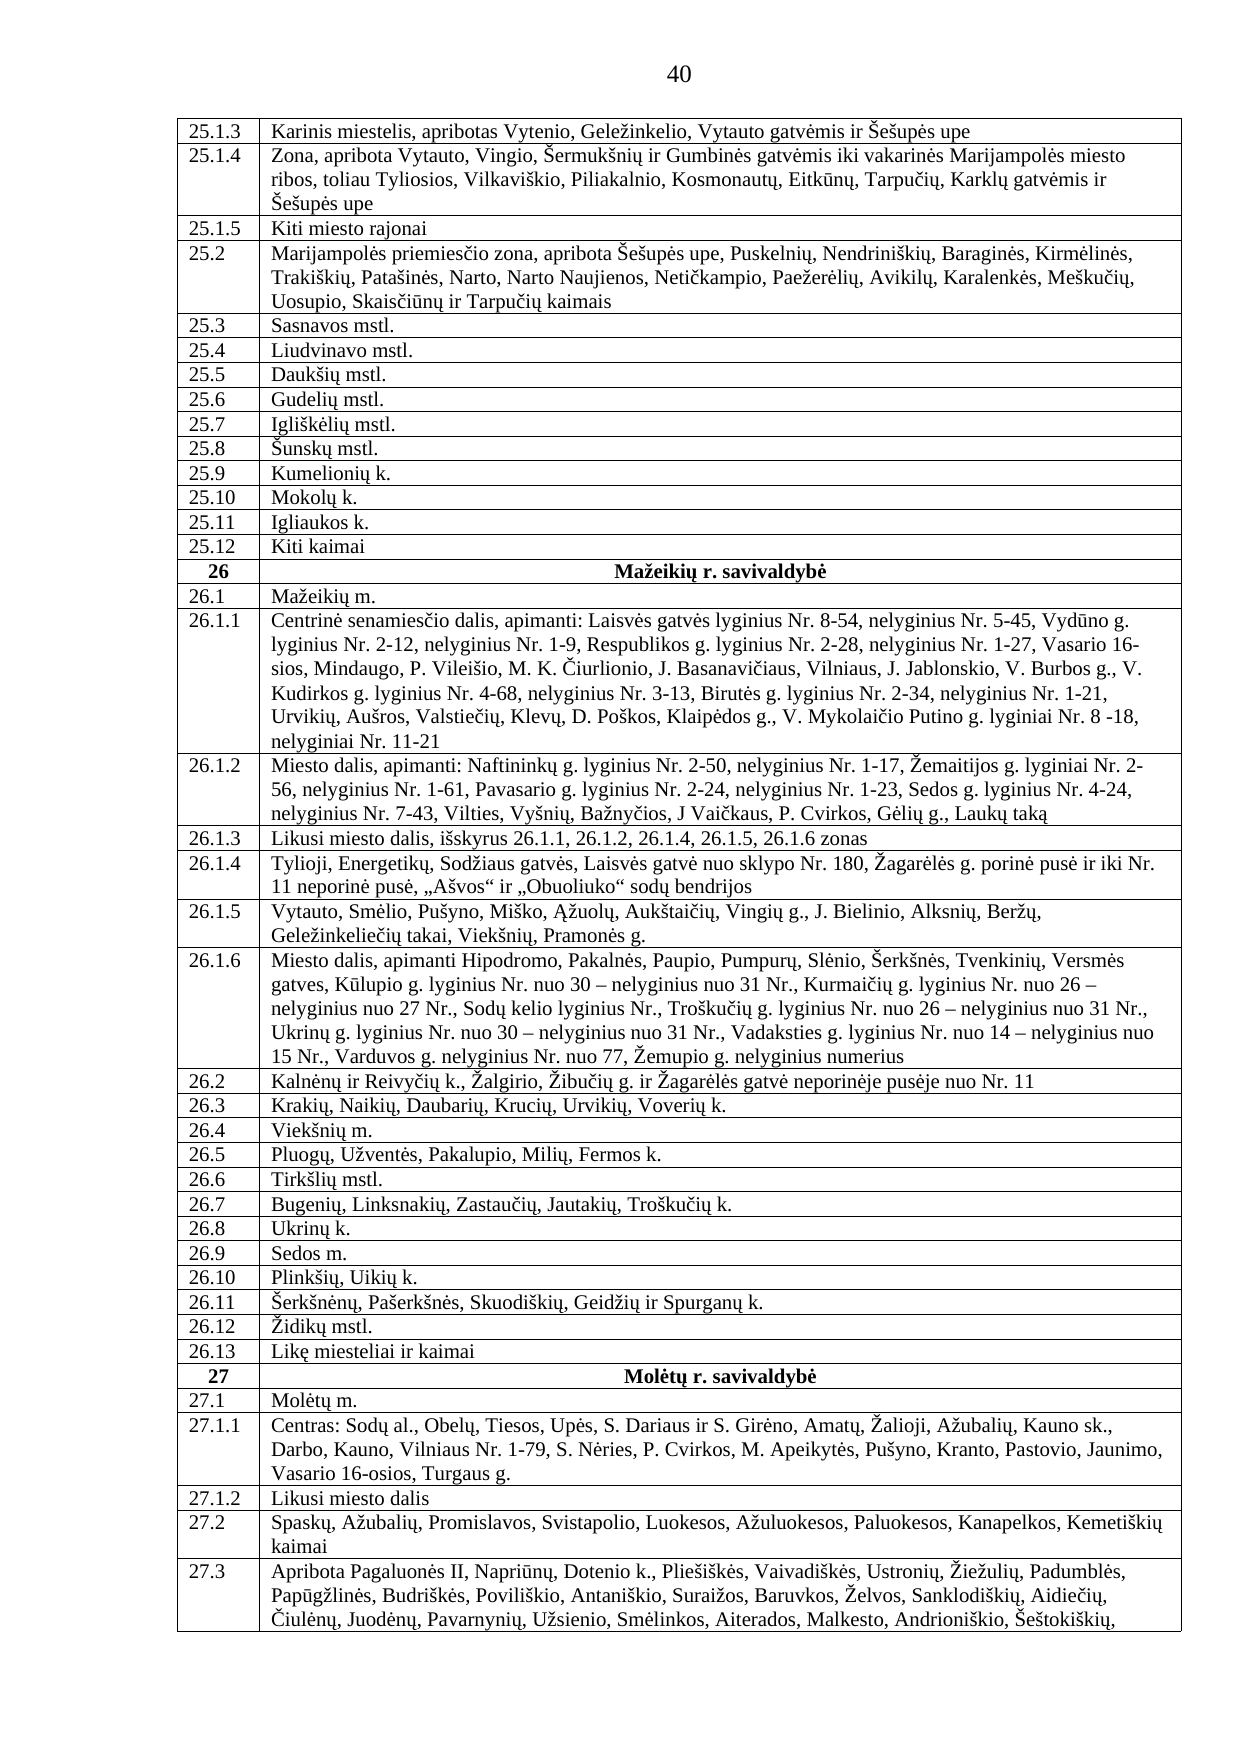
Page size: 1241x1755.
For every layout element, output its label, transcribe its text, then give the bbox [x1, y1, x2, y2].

table_cell 26.1.6 [178, 948, 259, 1068]
table_cell Molėtų r. savivaldybė [260, 1364, 1181, 1388]
table_cell 25.6 [178, 388, 259, 411]
table_cell Šerkšnėnų, Pašerkšnės, Skuodiškių, Geidžių ir Spurganų k. [260, 1290, 1181, 1314]
table_cell 26.1.3 [178, 826, 259, 850]
table_cell Marijampolės priemiesčio zona, apribota Šešupės upe, Puskelnių, Nendriniškių, Baraginės, Kirmėlinės, Trakiškių, Patašinės, Narto, Narto Naujienos, Netičkampio, Paežerėlių, Avikilų, Karalenkės, Meškučių, Uosupio, Skaisčiūnų ir Tarpučių kaimais [260, 241, 1181, 313]
table_cell Mokolų k. [260, 486, 1181, 509]
table_cell 26.6 [178, 1168, 259, 1191]
table_cell 26.1.2 [178, 754, 259, 825]
table_cell Daukšių mstl. [260, 363, 1181, 386]
table_cell 27.2 [178, 1511, 259, 1558]
table_cell Kalnėnų ir Reivyčių k., Žalgirio, Žibučių g. ir Žagarėlės gatvė neporinėje pusėje nuo Nr. 11 [260, 1069, 1181, 1093]
table_cell 26.9 [178, 1241, 259, 1265]
table_cell 25.5 [178, 363, 259, 386]
table_cell Miesto dalis, apimanti: Naftininkų g. lyginius Nr. 2-50, nelyginius Nr. 1-17, Žemaitijos g. lyginiai Nr. 2-56, nelyginius Nr. 1-61, Pavasario g. lyginius Nr. 2-24, nelyginius Nr. 1-23, Sedos g. lyginius Nr. 4-24, nelyginius Nr. 7-43, Vilties, Vyšnių, Bažnyčios, J Vaičkaus, P. Cvirkos, Gėlių g., Laukų taką [260, 754, 1181, 825]
table_cell 25.9 [178, 461, 259, 485]
table_cell 25.12 [178, 535, 259, 558]
table_cell 26 [178, 560, 259, 583]
table_cell Igliškėlių mstl. [260, 412, 1181, 436]
table_cell 25.7 [178, 412, 259, 436]
table_cell Pluogų, Užventės, Pakalupio, Milių, Fermos k. [260, 1143, 1181, 1166]
table_cell Židikų mstl. [260, 1315, 1181, 1338]
table_cell 26.1.4 [178, 851, 259, 898]
table_cell Plinkšių, Uikių k. [260, 1266, 1181, 1289]
table_cell 26.2 [178, 1069, 259, 1093]
table_cell Kiti kaimai [260, 535, 1181, 558]
table_cell Tylioji, Energetikų, Sodžiaus gatvės, Laisvės gatvė nuo sklypo Nr. 180, Žagarėlės g. porinė pusė ir iki Nr. 11 neporinė pusė, „Ašvos“ ir „Obuoliuko“ sodų bendrijos [260, 851, 1181, 898]
table_cell 25.2 [178, 241, 259, 313]
table_cell 26.13 [178, 1340, 259, 1363]
table_cell 25.4 [178, 338, 259, 362]
table_cell Centras: Sodų al., Obelų, Tiesos, Upės, S. Dariaus ir S. Girėno, Amatų, Žalioji, Ažubalių, Kauno sk., Darbo, Kauno, Vilniaus Nr. 1-79, S. Nėries, P. Cvirkos, M. Apeikytės, Pušyno, Kranto, Pastovio, Jaunimo, Vasario 16-osios, Turgaus g. [260, 1413, 1181, 1485]
table_cell Kiti miesto rajonai [260, 216, 1181, 240]
table_cell Mažeikių m. [260, 584, 1181, 608]
table_cell 26.3 [178, 1094, 259, 1117]
table_cell 25.1.3 [178, 119, 259, 143]
table_cell 26.8 [178, 1217, 259, 1240]
table_cell 27.1 [178, 1389, 259, 1412]
table_cell Likę miesteliai ir kaimai [260, 1340, 1181, 1363]
table_cell 26.5 [178, 1143, 259, 1166]
table_cell Centrinė senamiesčio dalis, apimanti: Laisvės gatvės lyginius Nr. 8-54, nelyginius Nr. 5-45, Vydūno g. lyginius Nr. 2-12, nelyginius Nr. 1-9, Respublikos g. lyginius Nr. 2-28, nelyginius Nr. 1-27, Vasario 16-sios, Mindaugo, P. Vileišio, M. K. Čiurlionio, J. Basanavičiaus, Vilniaus, J. Jablonskio, V. Burbos g., V. Kudirkos g. lyginius Nr. 4-68, nelyginius Nr. 3-13, Birutės g. lyginius Nr. 2-34, nelyginius Nr. 1-21, Urvikių, Aušros, Valstiečių, Klevų, D. Poškos, Klaipėdos g., V. Mykolaičio Putino g. lyginiai Nr. 8 -18, nelyginiai Nr. 11-21 [260, 609, 1181, 753]
table_cell Gudelių mstl. [260, 388, 1181, 411]
table_cell 25.10 [178, 486, 259, 509]
table_cell Miesto dalis, apimanti Hipodromo, Pakalnės, Paupio, Pumpurų, Slėnio, Šerkšnės, Tvenkinių, Versmės gatves, Kūlupio g. lyginius Nr. nuo 30 – nelyginius nuo 31 Nr., Kurmaičių g. lyginius Nr. nuo 26 – nelyginius nuo 27 Nr., Sodų kelio lyginius Nr., Troškučių g. lyginius Nr. nuo 26 – nelyginius nuo 31 Nr., Ukrinų g. lyginius Nr. nuo 30 – nelyginius nuo 31 Nr., Vadaksties g. lyginius Nr. nuo 14 – nelyginius nuo 15 Nr., Varduvos g. nelyginius Nr. nuo 77, Žemupio g. nelyginius numerius [260, 948, 1181, 1068]
table_cell 25.3 [178, 314, 259, 337]
table_cell 26.10 [178, 1266, 259, 1289]
table_cell Liudvinavo mstl. [260, 338, 1181, 362]
table_cell 27.1.2 [178, 1486, 259, 1509]
table_cell Sasnavos mstl. [260, 314, 1181, 337]
table_cell 26.1 [178, 584, 259, 608]
table_cell Sedos m. [260, 1241, 1181, 1265]
table_cell 27 [178, 1364, 259, 1388]
table_cell Likusi miesto dalis, išskyrus 26.1.1, 26.1.2, 26.1.4, 26.1.5, 26.1.6 zonas [260, 826, 1181, 850]
table_cell 25.1.4 [178, 144, 259, 215]
table_cell Kumelionių k. [260, 461, 1181, 485]
table_cell 26.7 [178, 1192, 259, 1216]
table_cell Ukrinų k. [260, 1217, 1181, 1240]
table_cell Mažeikių r. savivaldybė [260, 560, 1181, 583]
table_cell 26.12 [178, 1315, 259, 1338]
table_cell Spaskų, Ažubalių, Promislavos, Svistapolio, Luokesos, Ažuluokesos, Paluokesos, Kanapelkos, Kemetiškių kaimai [260, 1511, 1181, 1558]
table_cell Viekšnių m. [260, 1118, 1181, 1142]
table_cell Bugenių, Linksnakių, Zastaučių, Jautakių, Troškučių k. [260, 1192, 1181, 1216]
table_cell Molėtų m. [260, 1389, 1181, 1412]
table_cell Zona, apribota Vytauto, Vingio, Šermukšnių ir Gumbinės gatvėmis iki vakarinės Marijampolės miesto ribos, toliau Tyliosios, Vilkaviškio, Piliakalnio, Kosmonautų, Eitkūnų, Tarpučių, Karklų gatvėmis ir Šešupės upe [260, 144, 1181, 215]
table_cell 27.3 [178, 1559, 259, 1631]
table_cell 25.8 [178, 437, 259, 460]
table_cell Tirkšlių mstl. [260, 1168, 1181, 1191]
table_cell 25.11 [178, 510, 259, 534]
table_cell Karinis miestelis, apribotas Vytenio, Geležinkelio, Vytauto gatvėmis ir Šešupės upe [260, 119, 1181, 143]
table_cell Igliaukos k. [260, 510, 1181, 534]
table_cell 26.11 [178, 1290, 259, 1314]
table_cell 27.1.1 [178, 1413, 259, 1485]
table_cell 25.1.5 [178, 216, 259, 240]
table_cell 26.1.1 [178, 609, 259, 753]
table_cell Šunskų mstl. [260, 437, 1181, 460]
table_cell Likusi miesto dalis [260, 1486, 1181, 1509]
table_cell 26.4 [178, 1118, 259, 1142]
table_cell Vytauto, Smėlio, Pušyno, Miško, Ąžuolų, Aukštaičių, Vingių g., J. Bielinio, Alksnių, Beržų, Geležinkeliečių takai, Viekšnių, Pramonės g. [260, 900, 1181, 947]
table_cell Apribota Pagaluonės II, Napriūnų, Dotenio k., Pliešiškės, Vaivadiškės, Ustronių, Žiežulių, Padumblės, Papūgžlinės, Budriškės, Poviliškio, Antaniškio, Suraižos, Baruvkos, Želvos, Sanklodiškių, Aidiečių, Čiulėnų, Juodėnų, Pavarnynių, Užsienio, Smėlinkos, Aiterados, Malkesto, Andrioniškio, Šeštokiškių, [260, 1559, 1181, 1631]
table_cell Krakių, Naikių, Daubarių, Krucių, Urvikių, Voverių k. [260, 1094, 1181, 1117]
table_cell 26.1.5 [178, 900, 259, 947]
